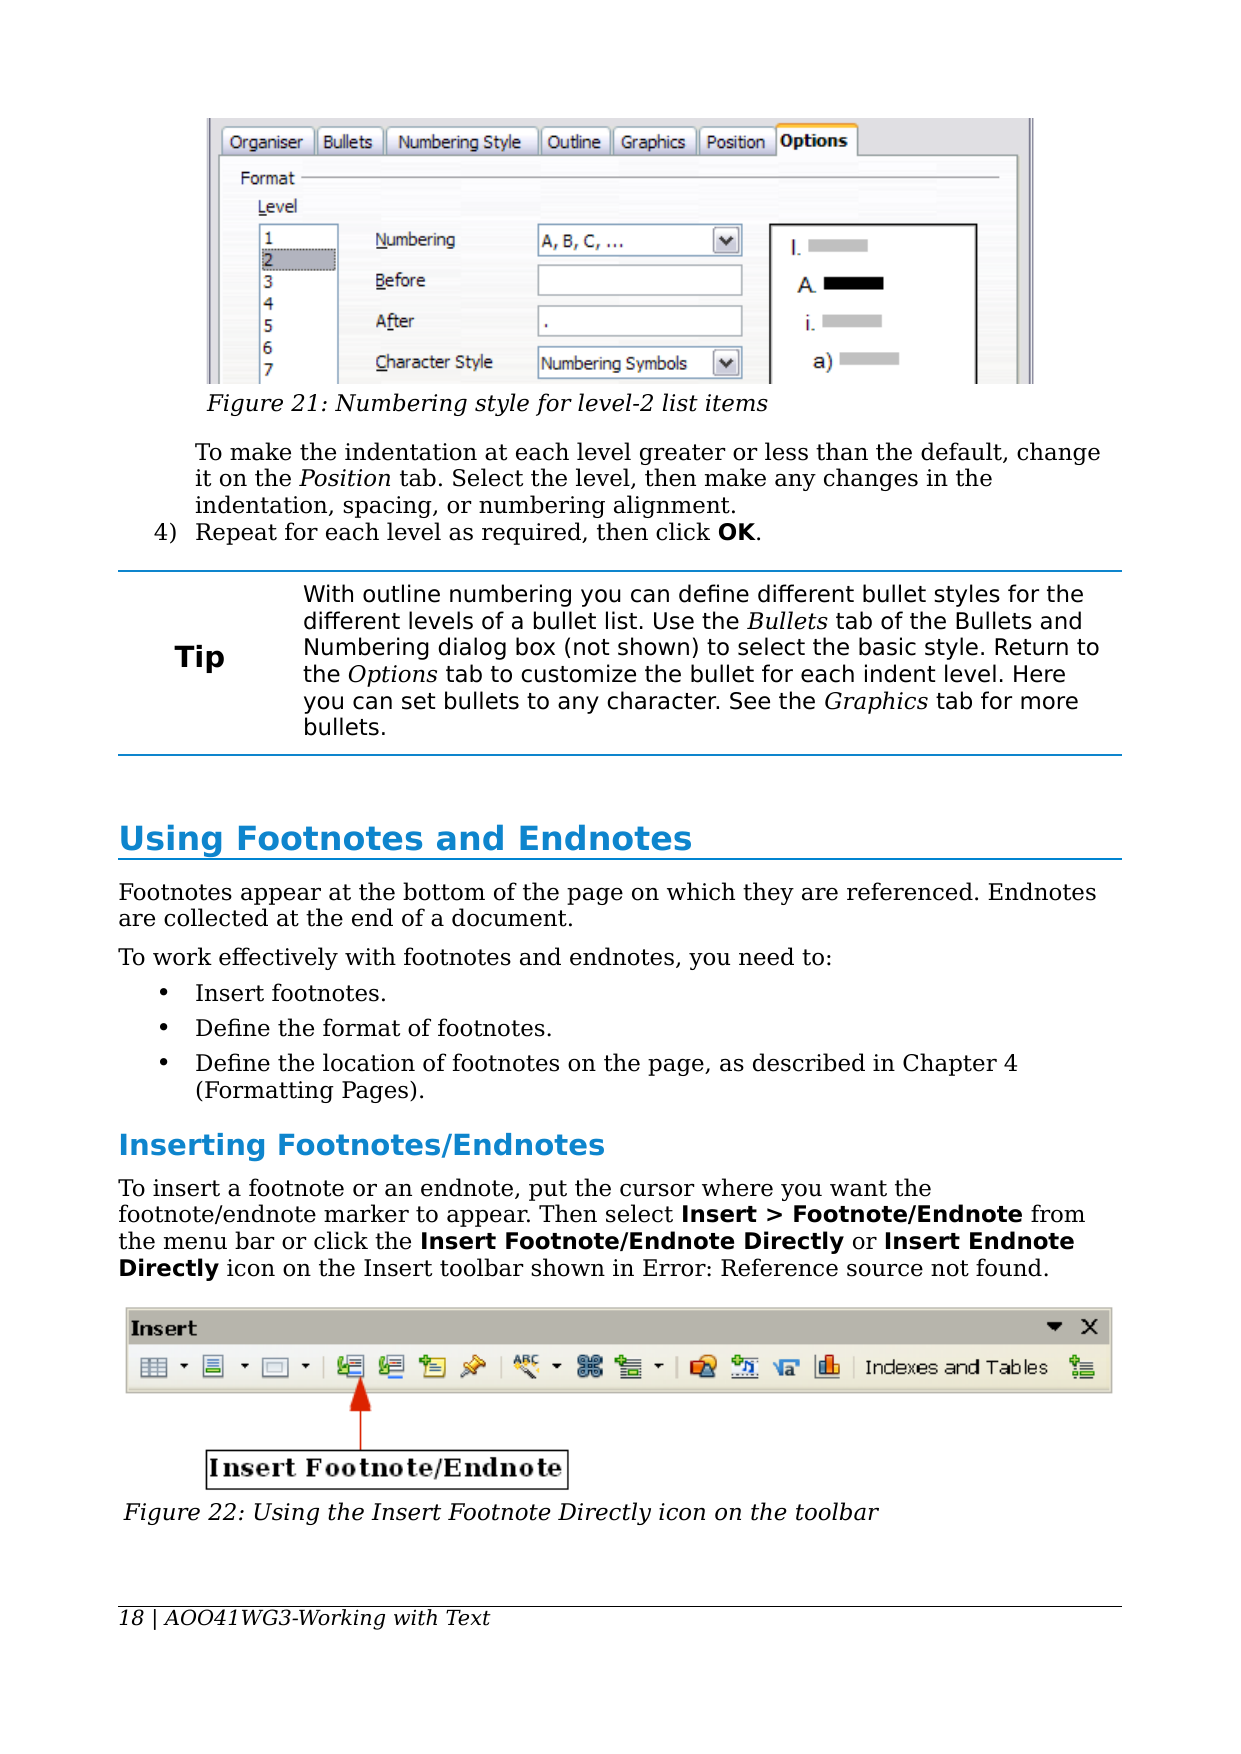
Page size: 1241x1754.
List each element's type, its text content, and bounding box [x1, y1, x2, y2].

list To work effectively with footnotes and endnotes, you need to: [118, 944, 1122, 971]
text To insert a footnote or an endnote, put the cursor where you want the footnote/endnote marker to appear. Then select Insert > Footnote/Endnote from the menu bar or click the Insert Footnote/Endnote Directly or Insert Endnote Directly icon on the Insert toolbar shown in Figure 68. [118, 1175, 1122, 1282]
text Footnotes appear at the bottom of the page on which they are referenced. Endnotes are collected at the end of a document. [118, 879, 1122, 932]
text Figure 22: Using the Insert Footnote Directly icon on the toolbar [124, 1499, 1117, 1526]
list Define the location of footnotes on the page, as described in Chapter 4 (Formatting Pages). [156, 1048, 1122, 1104]
subtitle Using Footnotes and Endnotes [118, 819, 1122, 858]
table_header Tip [118, 572, 281, 754]
list Define the format of footnotes. [156, 1013, 1122, 1042]
subtitle Inserting Footnotes/Endnotes [118, 1128, 1122, 1162]
text Figure 21: Numbering style for level-2 list items [207, 390, 1033, 416]
list To make the indentation at each level greater or less than the default, change it on the Position tab. Select the level, then make any changes in the indentation, spacing, or numbering alignment. [195, 439, 1122, 519]
table_header With outline numbering you can define different bullet styles for the different levels of a bullet list. Use the Bullets tab of the Bullets and Numbering dialog box (not shown) to select the basic style. Return to the Options tab to customize the bullet for each indent level. Here you can set bullets to any character. See the Graphics tab for more bullets. [281, 572, 1122, 754]
list Repeat for each level as required, then click OK. [177, 519, 1122, 545]
picture [123, 1306, 1117, 1493]
picture [206, 118, 1034, 384]
list Insert footnotes. [156, 978, 1122, 1007]
